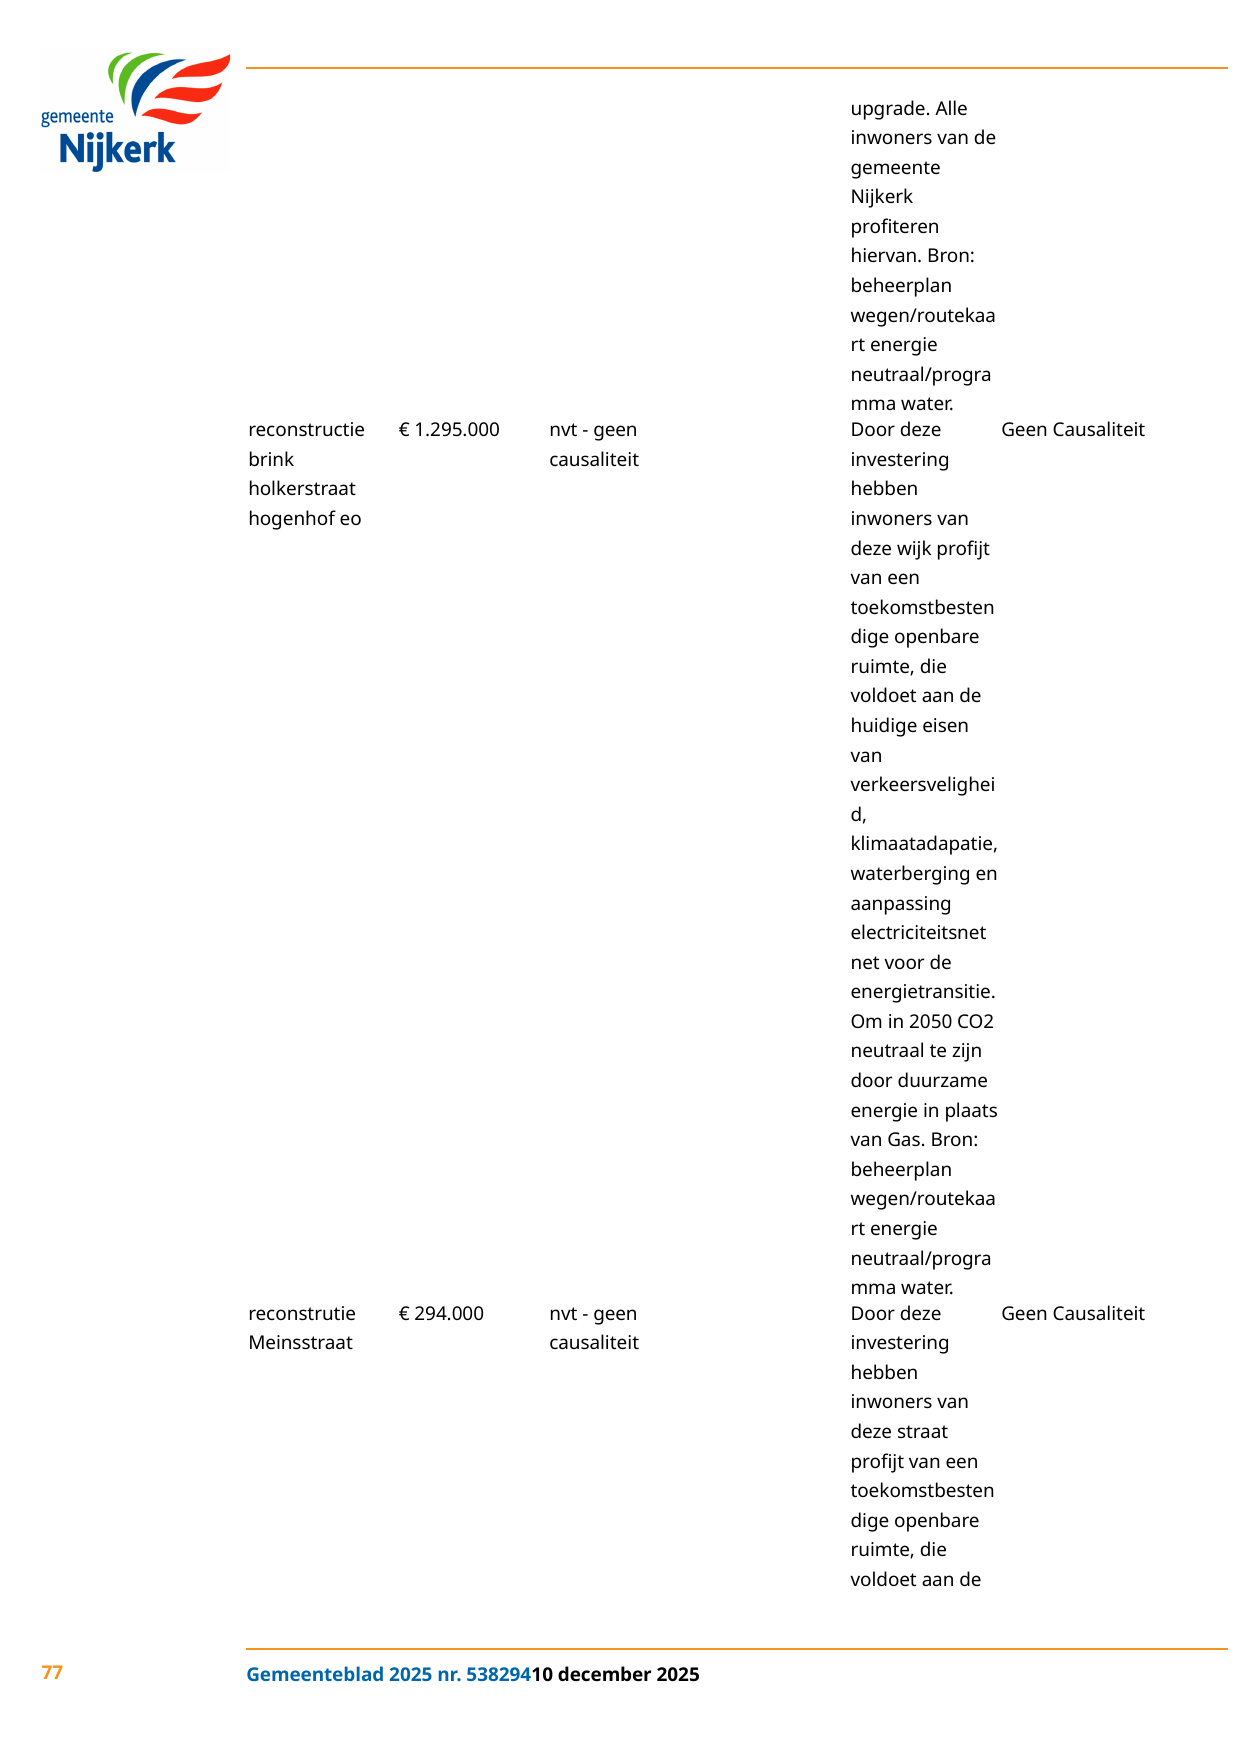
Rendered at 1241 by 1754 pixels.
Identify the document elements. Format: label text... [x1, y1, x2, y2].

table_cell Geen Causaliteit [1001, 416, 1152, 1300]
table_cell reconstrutie Meinsstraat [248, 1300, 398, 1592]
table_cell [700, 95, 850, 416]
table_cell reconstructie brink holkerstraat hogenhof eo [248, 416, 398, 1300]
picture [41, 47, 231, 172]
table_cell [549, 95, 700, 416]
table_cell [1001, 95, 1152, 416]
table_cell [399, 95, 549, 416]
table_cell upgrade. Alle inwoners van de gemeente Nijkerk profiteren hiervan. Bron: beheerplan wegen/routekaart energie neutraal/programma water. [850, 95, 1001, 416]
table_cell € 1.295.000 [399, 416, 549, 1300]
table_cell [700, 416, 850, 1300]
table_cell [248, 95, 398, 416]
table_cell nvt - geen causaliteit [549, 1300, 700, 1592]
table_cell € 294.000 [399, 1300, 549, 1592]
table_cell Door deze investering hebben inwoners van deze wijk profijt van een toekomstbestendige openbare ruimte, die voldoet aan de huidige eisen van verkeersveligheid, klimaatadapatie, waterberging en aanpassing electriciteitsnet net voor de energietransitie. Om in 2050 CO2 neutraal te zijn door duurzame energie in plaats van Gas. Bron: beheerplan wegen/routekaart energie neutraal/programma water. [850, 416, 1001, 1300]
table_cell Geen Causaliteit [1001, 1300, 1152, 1592]
table_cell nvt - geen causaliteit [549, 416, 700, 1300]
table_cell [700, 1300, 850, 1592]
table_cell Door deze investering hebben inwoners van deze straat profijt van een toekomstbestendige openbare ruimte, die voldoet aan de [850, 1300, 1001, 1592]
